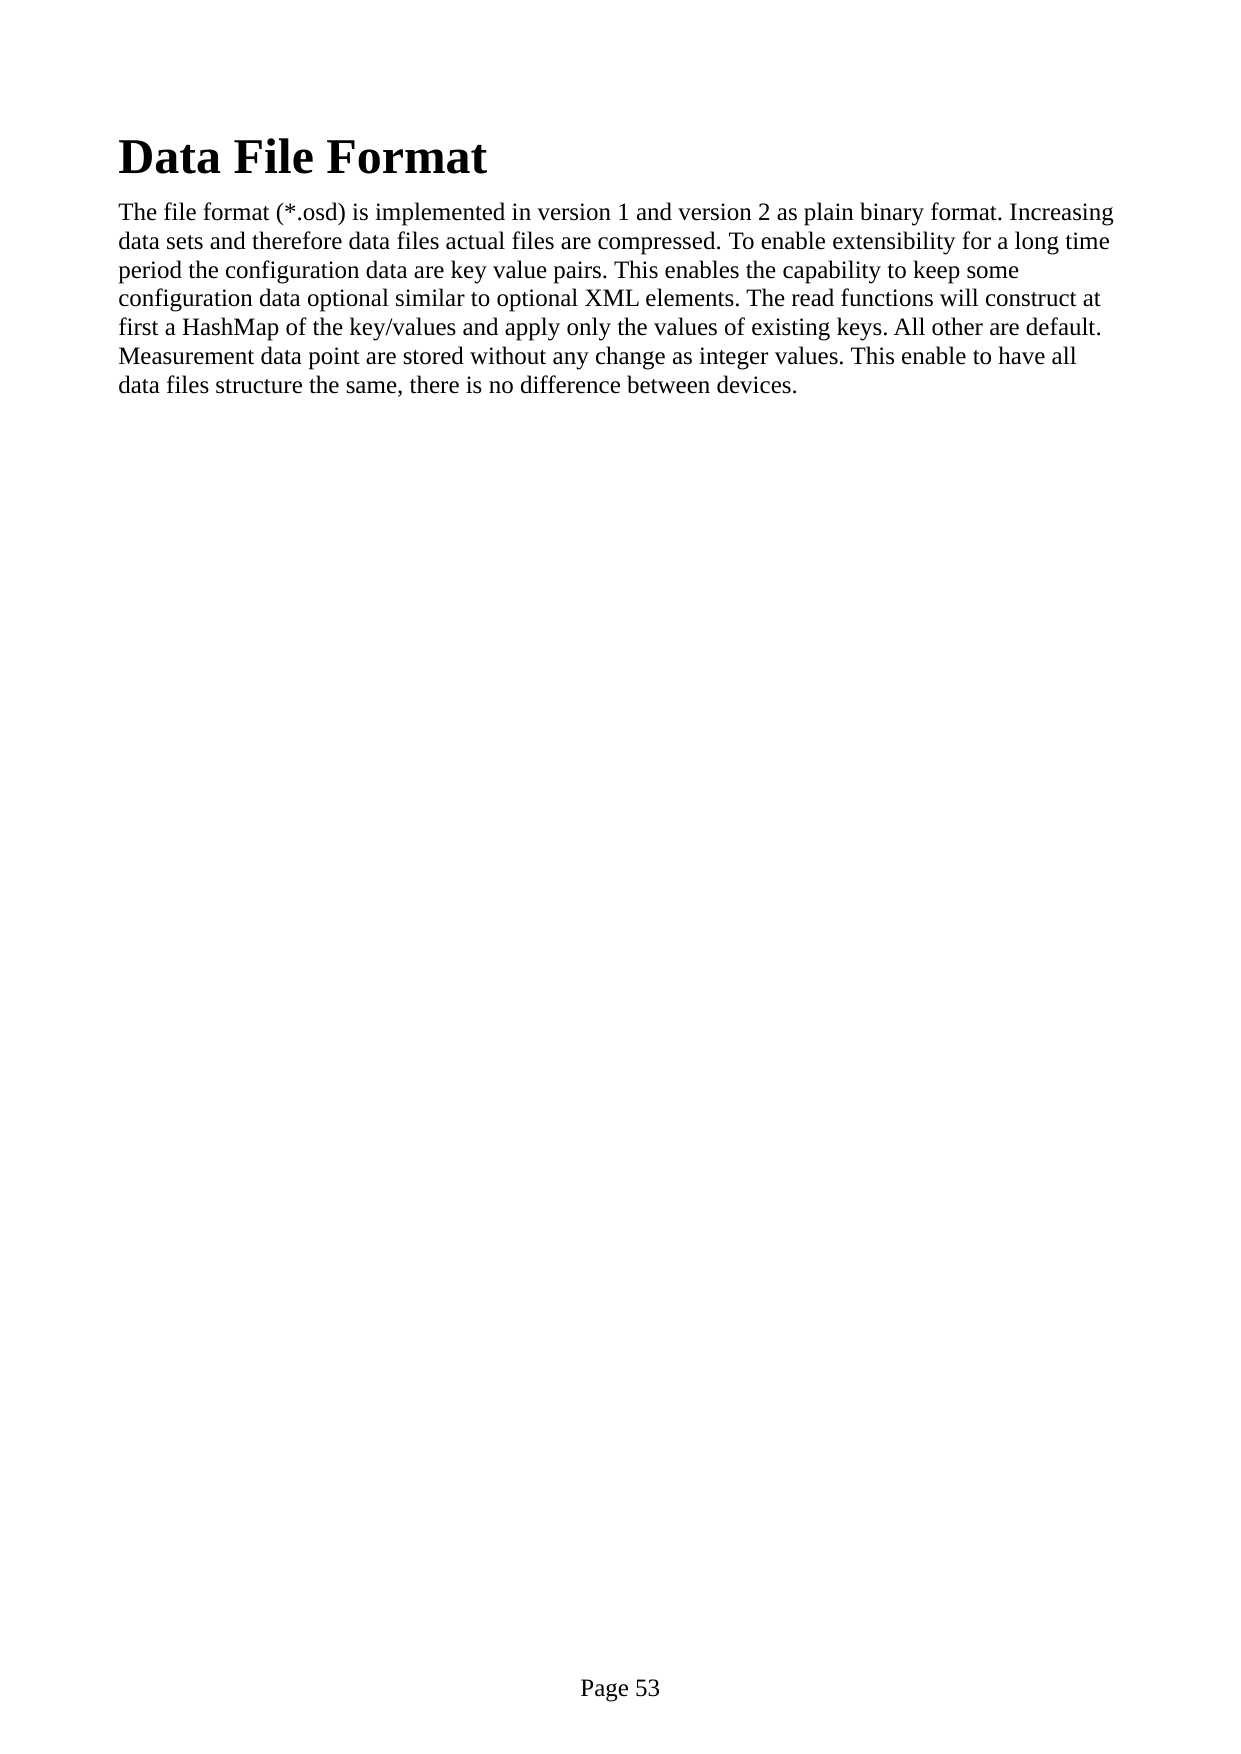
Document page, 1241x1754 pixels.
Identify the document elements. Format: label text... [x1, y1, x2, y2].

subtitle Data File Format [118, 127, 1122, 185]
text The file format (*.osd) is implemented in version 1 and version 2 as plain binary format. Increasing data sets and therefore data files actual files are compressed. To enable extensibility for a long time period the configuration data are key value pairs. This enables the capability to keep some configuration data optional similar to optional XML elements. The read functions will construct at first a HashMap of the key/values and apply only the values of existing keys. All other are default. Measurement data point are stored without any change as integer values. This enable to have all data files structure the same, there is no difference between devices. [118, 197, 1122, 398]
